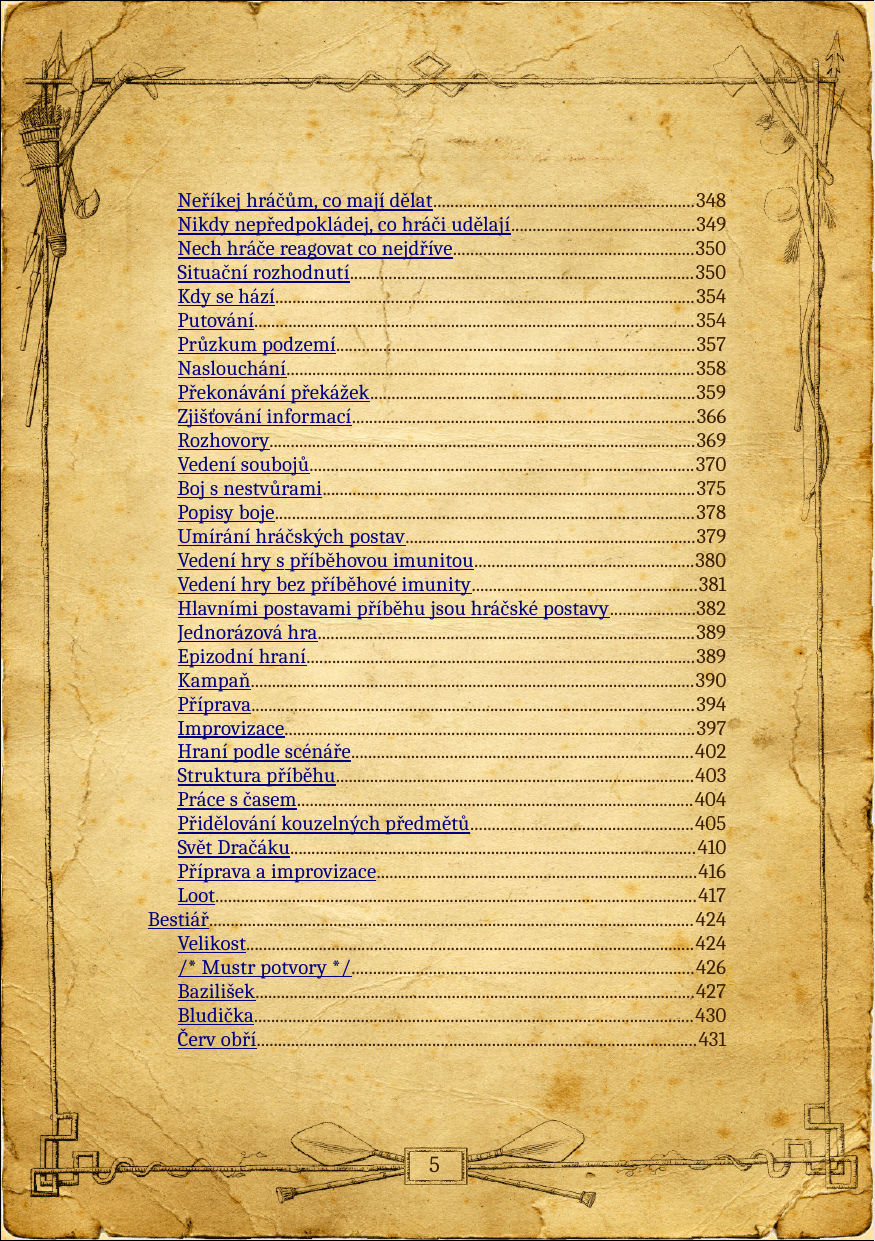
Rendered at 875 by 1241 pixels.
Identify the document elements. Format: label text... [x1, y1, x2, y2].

text Přidělování kouzelných předmětů 405 [177, 812, 726, 836]
text Červ obří 431 [177, 1028, 726, 1052]
text Bazilišek 427 [177, 980, 726, 1004]
text Velikost 424 [177, 932, 726, 956]
text Hlavními postavami příběhu jsou hráčské postavy 382 [177, 596, 726, 620]
text Popisy boje 378 [177, 501, 726, 524]
text Naslouchání 358 [177, 357, 726, 381]
text Vedení soubojů 370 [177, 453, 726, 477]
text Situační rozhodnutí 350 [177, 261, 726, 285]
text Svět Dračáku 410 [177, 836, 726, 860]
text Kampaň 390 [177, 668, 726, 692]
text Práce s⁠ časem 404 [177, 788, 726, 812]
text Bludička 430 [177, 1004, 726, 1028]
text Nech hráče reagovat co nejdříve 350 [177, 237, 726, 261]
text Jednorázová hra 389 [177, 620, 726, 644]
text Vedení hry bez příběhové imunity 381 [177, 572, 726, 596]
text Kdy se hází 354 [177, 285, 726, 309]
text Rozhovory 369 [177, 429, 726, 453]
text Nikdy nepředpokládej, co hráči udělají 349 [177, 213, 726, 237]
text Hraní podle scénáře 402 [177, 740, 726, 764]
text Boj s⁠ nestvůrami 375 [177, 477, 726, 501]
text Zjišťování informací 366 [177, 405, 726, 429]
text Příprava 394 [177, 692, 726, 716]
text Improvizace 397 [177, 716, 726, 740]
text Loot 417 [177, 884, 726, 908]
text Příprava a⁠ improvizace 416 [177, 860, 726, 884]
text Umírání hráčských postav 379 [177, 524, 726, 548]
text /* Mustr potvory */ 426 [177, 956, 726, 980]
picture [1, 1, 874, 1240]
text Struktura příběhu 403 [177, 764, 726, 788]
text Putování 354 [177, 309, 726, 333]
text Neříkej hráčům, co mají dělat 348 [177, 189, 726, 213]
text Epizodní hraní 389 [177, 644, 726, 668]
text Vedení hry s⁠ příběhovou imunitou 380 [177, 548, 726, 572]
text Překonávání překážek 359 [177, 381, 726, 405]
text Průzkum podzemí 357 [177, 333, 726, 357]
text Bestiář 424 [148, 908, 726, 932]
